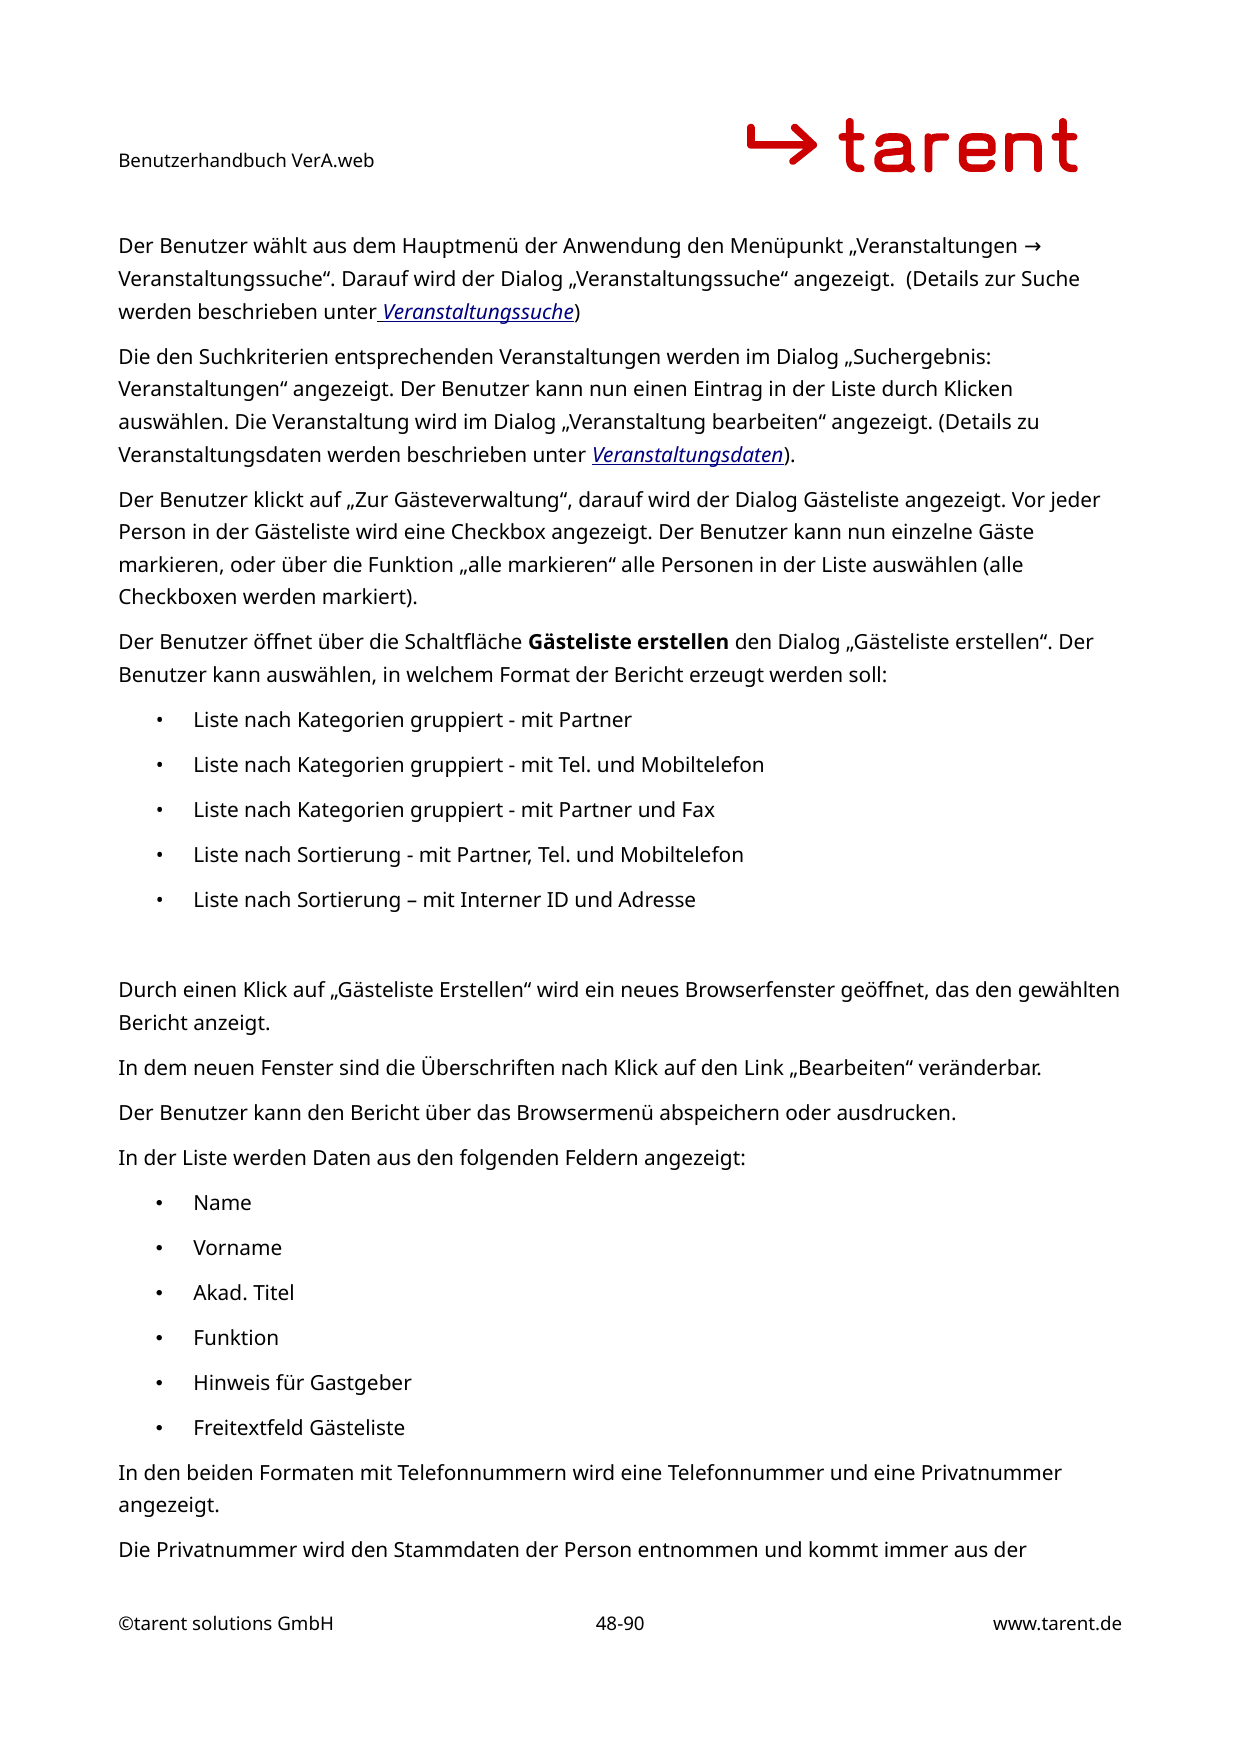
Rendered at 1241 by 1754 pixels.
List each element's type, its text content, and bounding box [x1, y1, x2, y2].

text Der Benutzer kann den Bericht über das Browsermenü abspeichern oder ausdrucken. [118, 1098, 1122, 1126]
list Liste nach Sortierung – mit Interner ID und Adresse [156, 885, 1122, 913]
text Der Benutzer öffnet über die Schaltfläche Gästeliste erstellen den Dialog „Gästeliste erstellen“. Der Benutzer kann auswählen, in welchem Format der Bericht erzeugt werden soll: [118, 627, 1122, 688]
text In den beiden Formaten mit Telefonnummern wird eine Telefonnummer und eine Privatnummer angezeigt. [118, 1458, 1122, 1519]
list Liste nach Sortierung - mit Partner, Tel. und Mobiltelefon [156, 840, 1122, 868]
list Liste nach Kategorien gruppiert - mit Tel. und Mobiltelefon [156, 750, 1122, 778]
text In der Liste werden Daten aus den folgenden Feldern angezeigt: [118, 1143, 1122, 1171]
text Die Privatnummer wird den Stammdaten der Person entnommen und kommt immer aus der [118, 1535, 1122, 1564]
list Akad. Titel [156, 1278, 1122, 1306]
list Funktion [156, 1323, 1122, 1351]
text In dem neuen Fenster sind die Überschriften nach Klick auf den Link „Bearbeiten“ veränderbar. [118, 1053, 1122, 1081]
list Vorname [156, 1233, 1122, 1261]
list Hinweis für Gastgeber [156, 1368, 1122, 1396]
list Liste nach Kategorien gruppiert - mit Partner [156, 705, 1122, 733]
list Freitextfeld Gästeliste [156, 1413, 1122, 1441]
list Liste nach Kategorien gruppiert - mit Partner und Fax [156, 795, 1122, 823]
list Name [156, 1188, 1122, 1216]
text Durch einen Klick auf „Gästeliste Erstellen“ wird ein neues Browserfenster geöffnet, das den gewählten Bericht anzeigt. [118, 975, 1122, 1036]
text Der Benutzer klickt auf „Zur Gästeverwaltung“, darauf wird der Dialog Gästeliste angezeigt. Vor jeder Person in der Gästeliste wird eine Checkbox angezeigt. Der Benutzer kann nun einzelne Gäste markieren, oder über die Funktion „alle markieren“ alle Personen in der Liste auswählen (alle Checkboxen werden markiert). [118, 485, 1122, 611]
text Die den Suchkriterien entsprechenden Veranstaltungen werden im Dialog „Suchergebnis: Veranstaltungen“ angezeigt. Der Benutzer kann nun einen Eintrag in der Liste durch Klicken auswählen. Die Veranstaltung wird im Dialog „Veranstaltung bearbeiten“ angezeigt. (Details zu Veranstaltungsdaten werden beschrieben unter Veranstaltungsdaten). [118, 342, 1122, 468]
text Der Benutzer wählt aus dem Hauptmenü der Anwendung den Menüpunkt „Veranstaltungen → Veranstaltungssuche“. Darauf wird der Dialog „Veranstaltungssuche“ angezeigt. (Details zur Suche werden beschrieben unter Veranstaltungssuche) [118, 232, 1122, 325]
